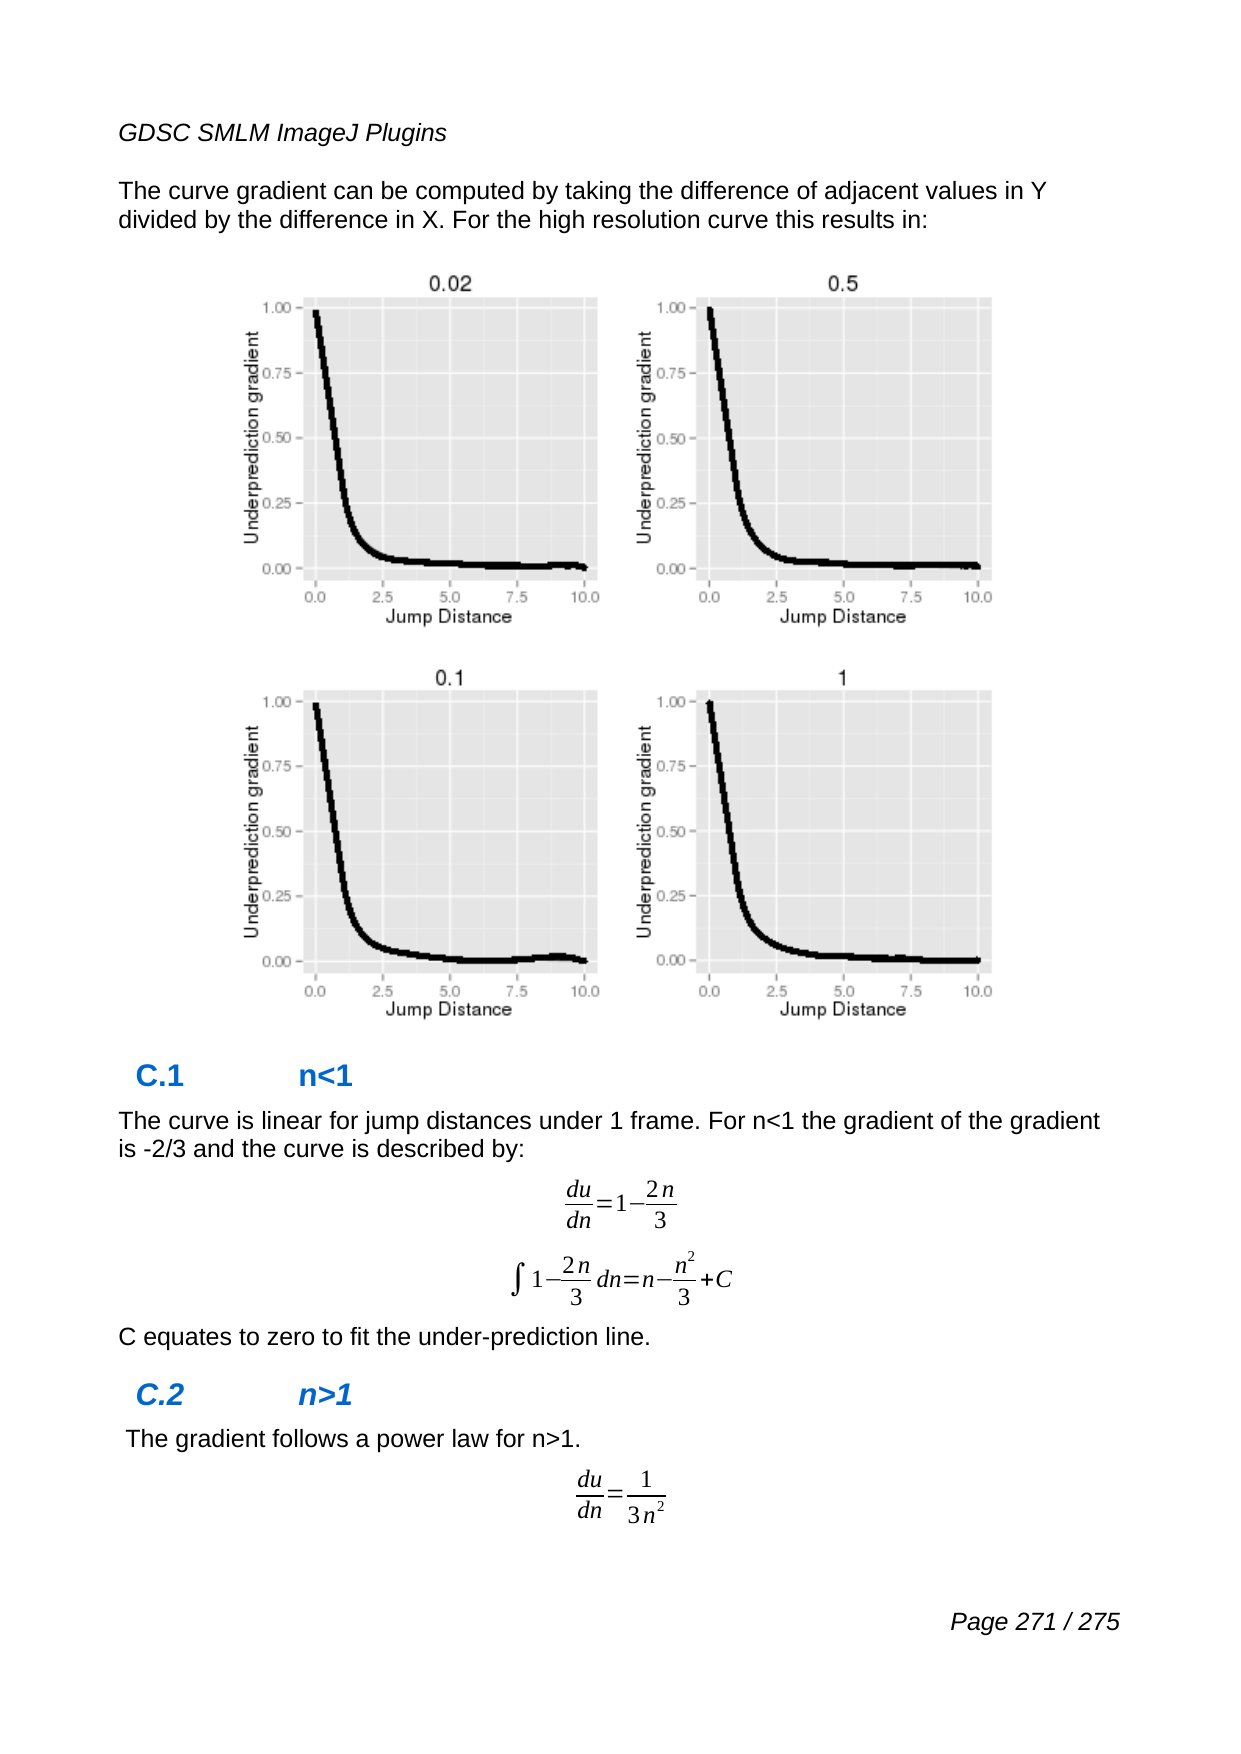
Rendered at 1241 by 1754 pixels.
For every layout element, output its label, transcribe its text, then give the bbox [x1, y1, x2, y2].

text The gradient follows a power law for n>1. [118, 1424, 1122, 1453]
picture [227, 246, 1014, 1033]
text C equates to zero to fit the under-prediction line. [118, 1322, 1122, 1351]
text The curve is linear for jump distances under 1 frame. For n<1 the gradient of the gradient is -2/3 and the curve is described by: [118, 1106, 1122, 1163]
text The curve gradient can be computed by taking the difference of adjacent values in Y divided by the difference in X. For the high resolution curve this results in: [118, 176, 1122, 234]
subtitle n>1 [118, 1376, 1122, 1412]
subtitle n<1 [118, 1057, 1122, 1093]
